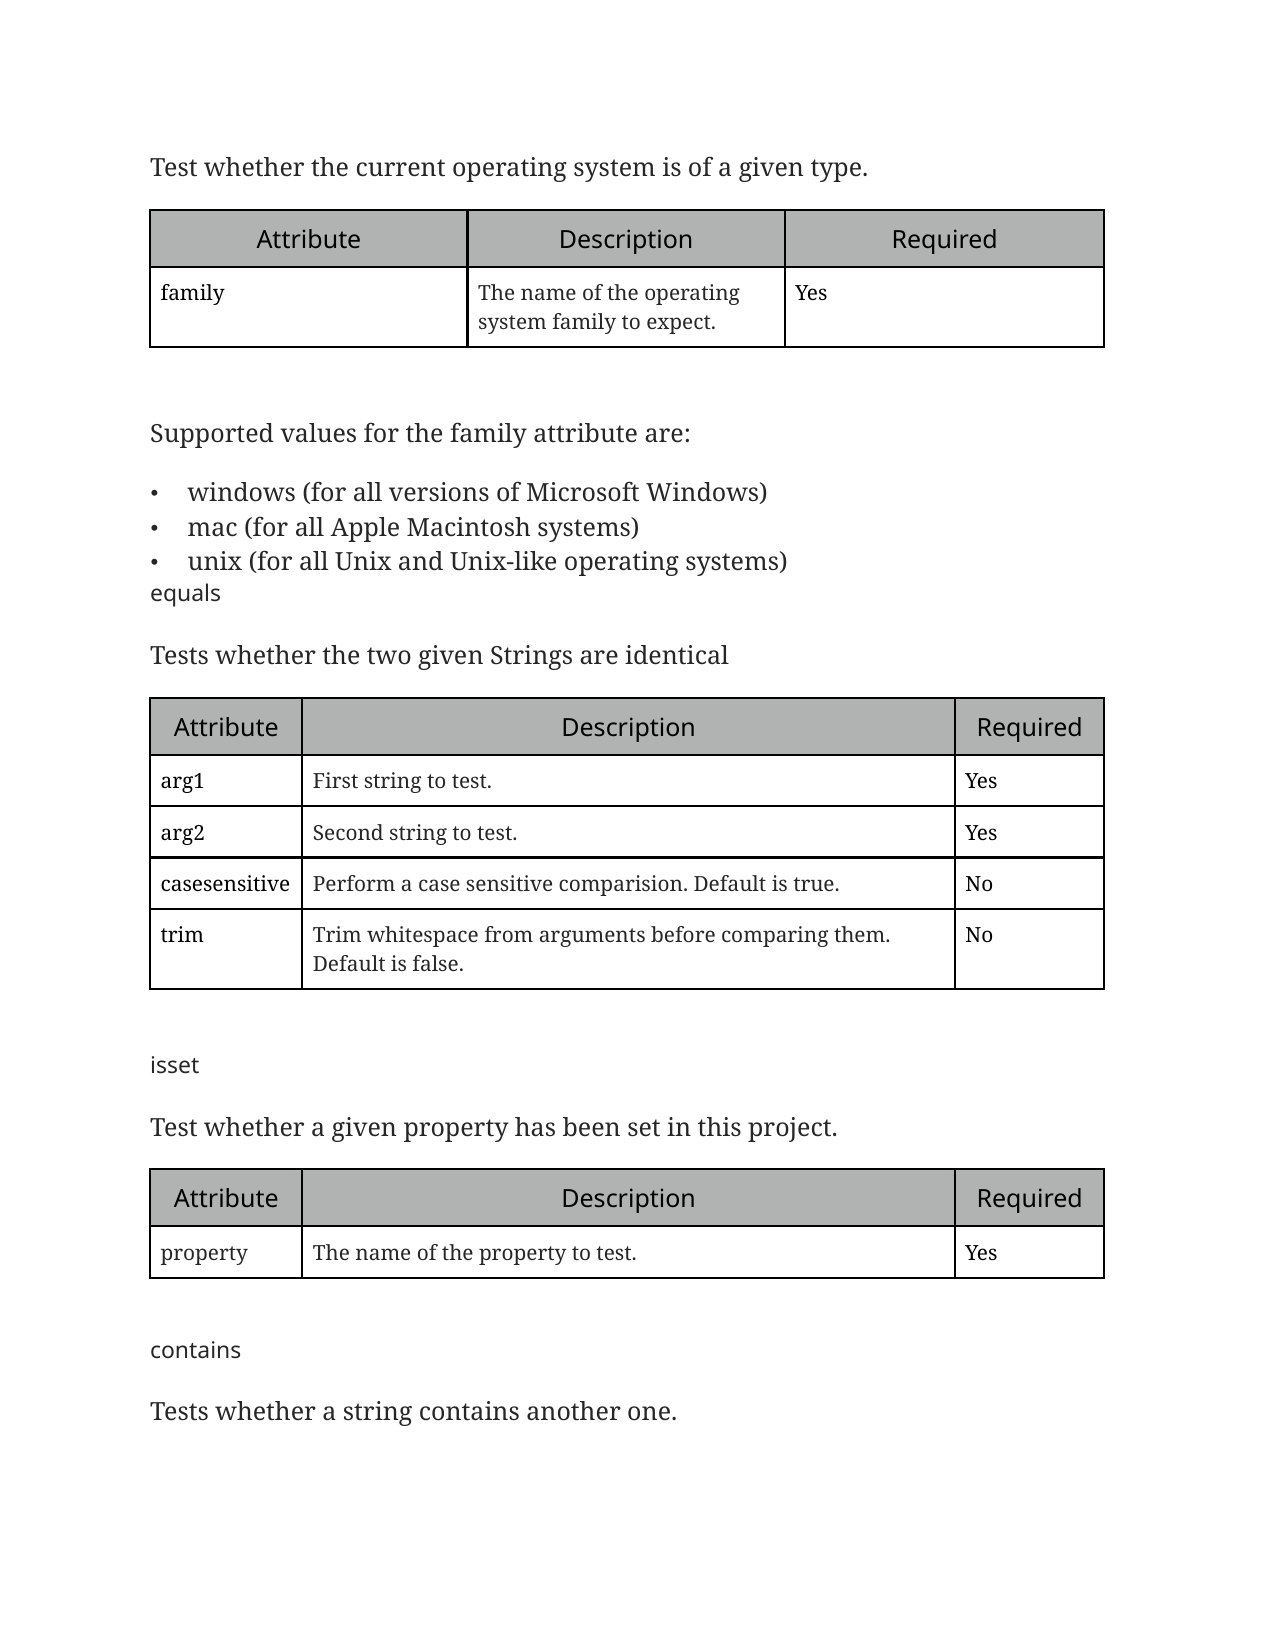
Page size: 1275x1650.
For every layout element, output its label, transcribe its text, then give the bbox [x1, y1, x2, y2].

table_cell arg2 [151, 807, 301, 856]
table_header Required [956, 1170, 1103, 1225]
table_header Description [303, 1170, 954, 1225]
list mac (for all Apple Macintosh systems) [150, 509, 1125, 543]
list unix (for all Unix and Unix-like operating systems) [150, 543, 1125, 577]
table_cell Perform a case sensitive comparision. Default is true. [303, 859, 954, 908]
table_cell The name of the property to test. [303, 1227, 954, 1277]
table_cell trim [151, 910, 301, 988]
table_header Description [303, 699, 954, 754]
table_header Attribute [151, 699, 301, 754]
table_header Required [956, 699, 1103, 754]
table_cell The name of the operating system family to expect. [469, 268, 784, 346]
text equals [150, 577, 1125, 608]
table_header Required [786, 211, 1103, 266]
table_cell Trim whitespace from arguments before comparing them. Default is false. [303, 910, 954, 988]
table_cell First string to test. [303, 756, 954, 805]
table_cell No [956, 859, 1103, 908]
text Test whether a given property has been set in this project. [150, 1109, 1125, 1143]
table_cell Yes [956, 756, 1103, 805]
table_cell Yes [956, 1227, 1103, 1277]
table_cell Yes [956, 807, 1103, 856]
table_cell casesensitive [151, 859, 301, 908]
text contains [150, 1333, 1125, 1365]
table_header Attribute [151, 211, 466, 266]
text isset [150, 1049, 1125, 1080]
table_cell No [956, 910, 1103, 988]
table_header Attribute [151, 1170, 301, 1225]
table_cell Yes [786, 268, 1103, 346]
text Tests whether the two given Strings are identical [150, 638, 1125, 672]
text Supported values for the family attribute are: [150, 416, 1125, 450]
table_cell arg1 [151, 756, 301, 805]
text Test whether the current operating system is of a given type. [150, 150, 1125, 184]
table_header Description [469, 211, 784, 266]
table_cell family [151, 268, 466, 346]
list windows (for all versions of Microsoft Windows) [150, 475, 1125, 509]
table_cell property [151, 1227, 301, 1277]
table_cell Second string to test. [303, 807, 954, 856]
text Tests whether a string contains another one. [150, 1394, 1125, 1428]
